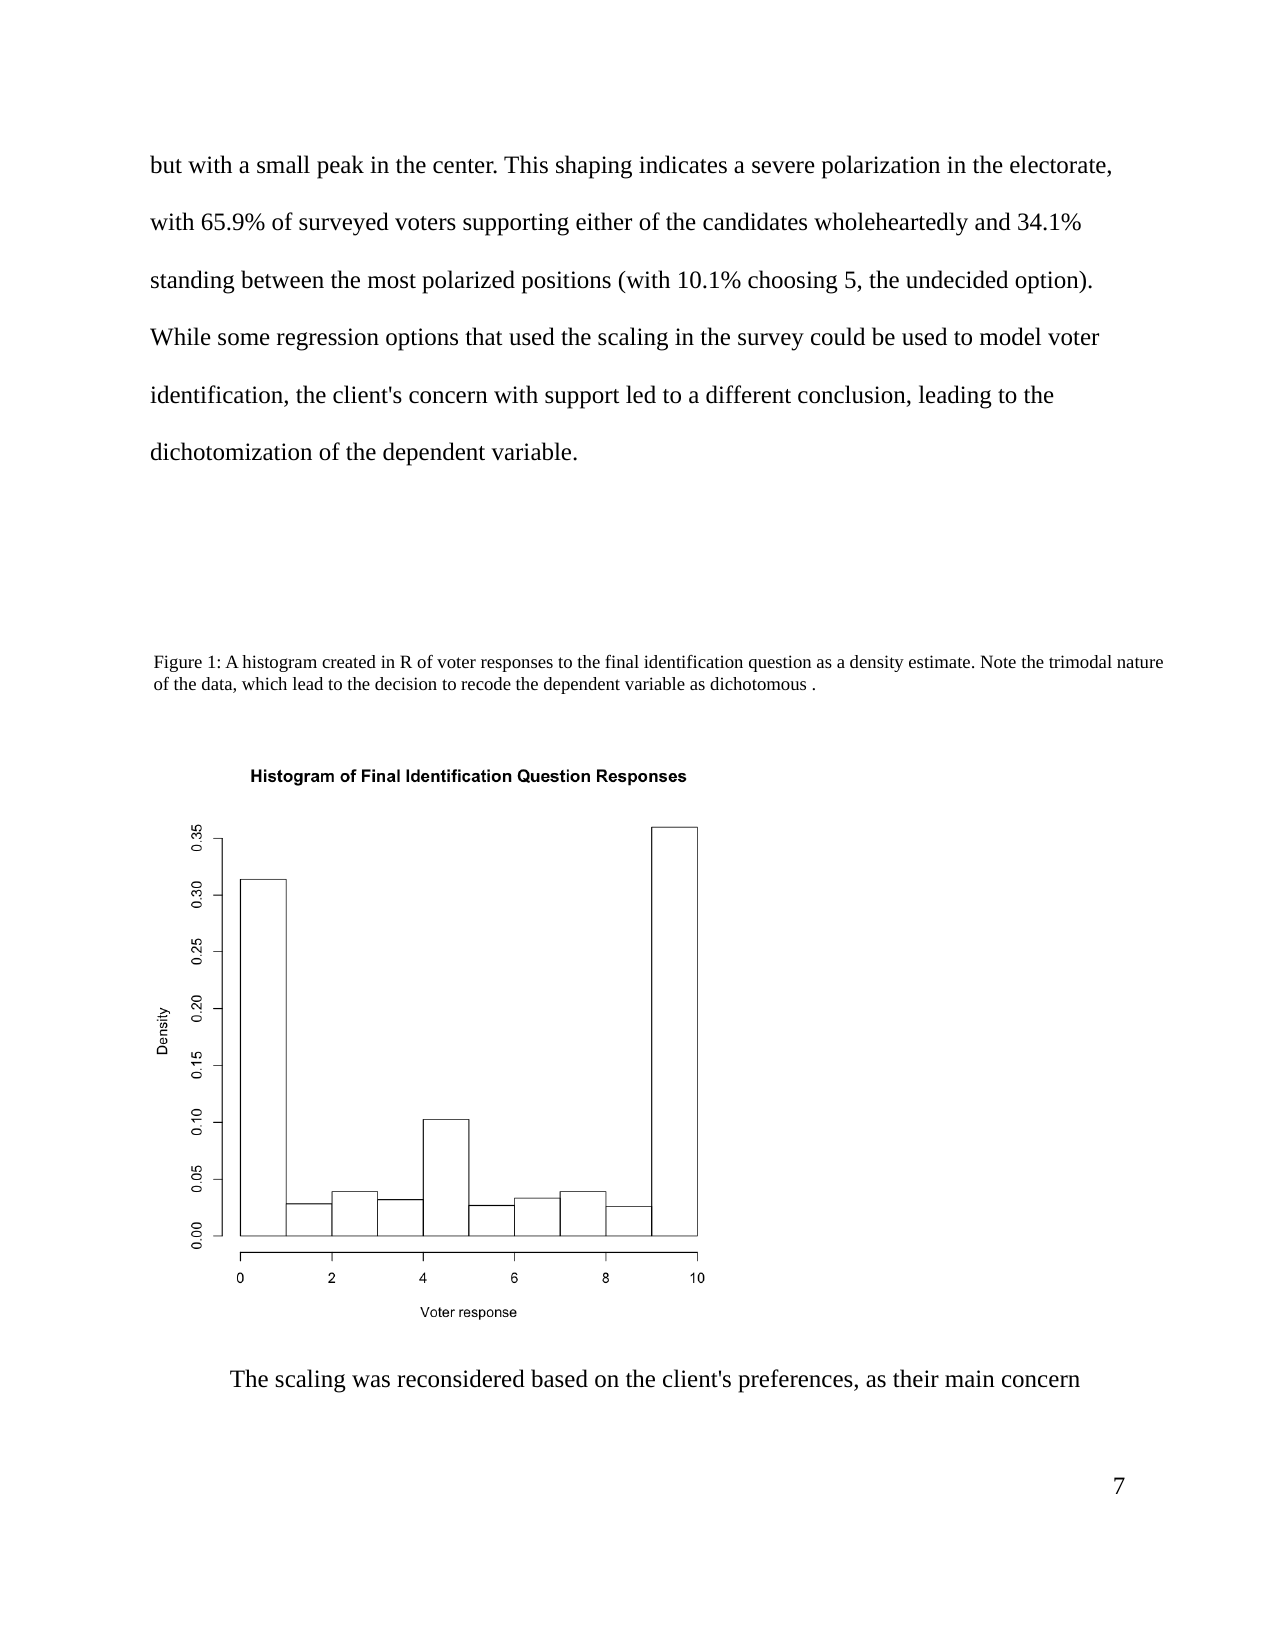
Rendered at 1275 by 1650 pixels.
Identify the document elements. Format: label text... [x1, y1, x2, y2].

text but with a small peak in the center. This shaping indicates a severe polarization in the electorate, with 65.9% of surveyed voters supporting either of the candidates wholeheartedly and 34.1% standing between the most polarized positions (with 10.1% choosing 5, the undecided option). While some regression options that used the scaling in the survey could be used to model voter identification, the client's concern with support led to a different conclusion, leading to the dichotomization of the dependent variable. [150, 150, 1125, 466]
text The scaling was reconsidered based on the client's preferences, as their main concern [150, 717, 1125, 1393]
picture [153, 741, 748, 1336]
